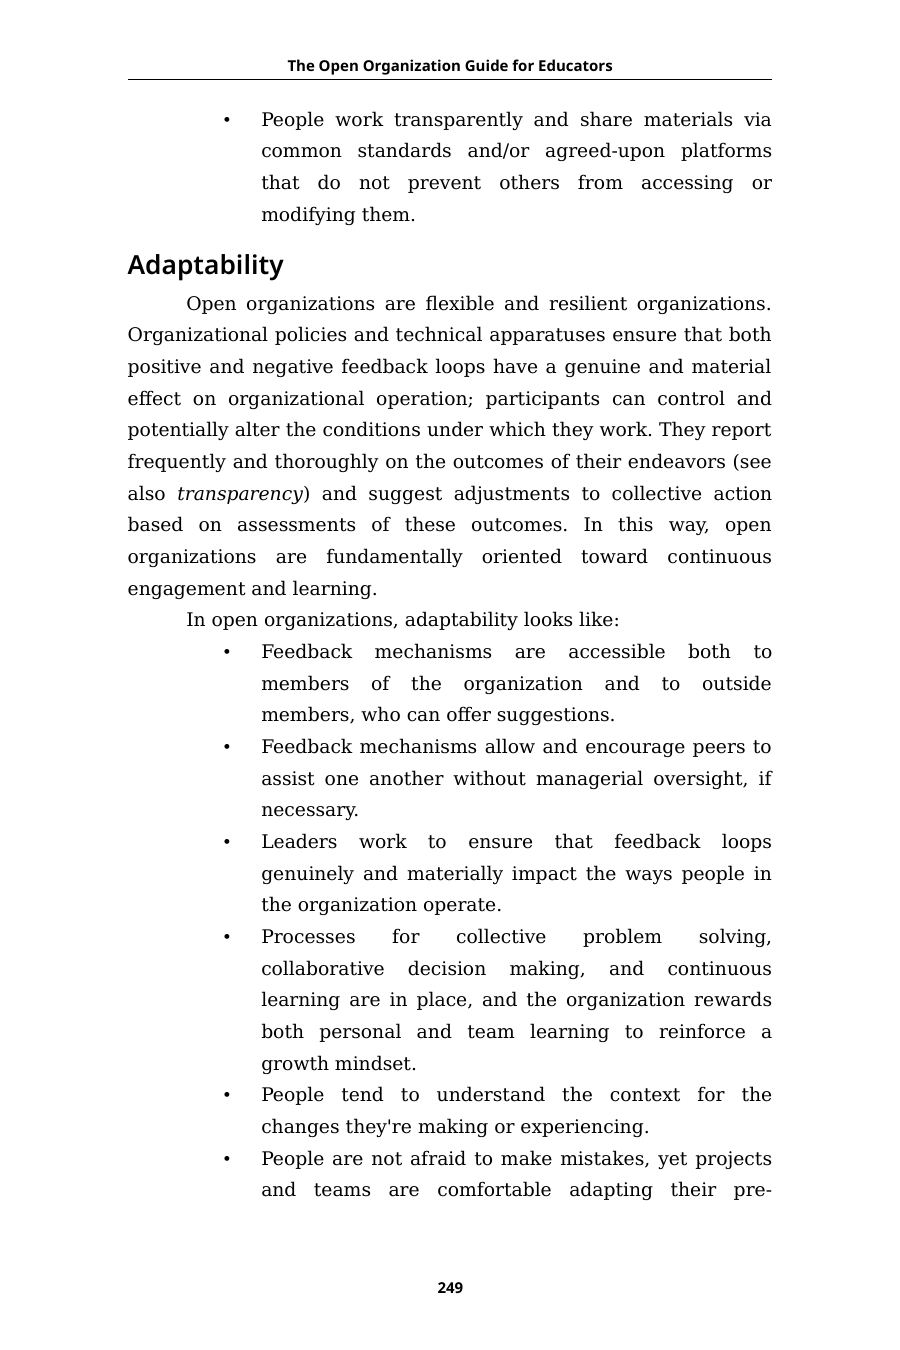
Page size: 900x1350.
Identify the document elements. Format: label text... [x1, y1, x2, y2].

list People tend to understand the context for the changes they're making or experiencing. [223, 1084, 772, 1138]
list People are not afraid to make mistakes, yet projects and teams are comfortable adapting their pre- [223, 1148, 772, 1201]
list Processes for collective problem solving, collaborative decision making, and continuous learning are in place, and the organization rewards both personal and team learning to reinforce a growth mindset. [223, 926, 772, 1075]
list Leaders work to ensure that feedback loops genuinely and materially impact the ways people in the organization operate. [223, 831, 772, 916]
list Feedback mechanisms are accessible both to members of the organization and to outside members, who can offer suggestions. [223, 641, 772, 726]
text Open organizations are flexible and resilient organizations. Organizational policies and technical apparatuses ensure that both positive and negative feedback loops have a genuine and material effect on organizational operation; participants can control and potentially alter the conditions under which they work. They report frequently and thoroughly on the outcomes of their endeavors (see also transparency) and suggest adjustments to collective action based on assessments of these outcomes. In this way, open organizations are fundamentally oriented toward continuous engagement and learning. [127, 293, 772, 600]
list Feedback mechanisms allow and encourage peers to assist one another without managerial oversight, if necessary. [223, 736, 772, 821]
subtitle Adaptability [127, 250, 772, 280]
text In open organizations, adaptability looks like: [127, 609, 772, 631]
list People work transparently and share materials via common standards and/or agreed-upon platforms that do not prevent others from accessing or modifying them. [223, 109, 772, 226]
